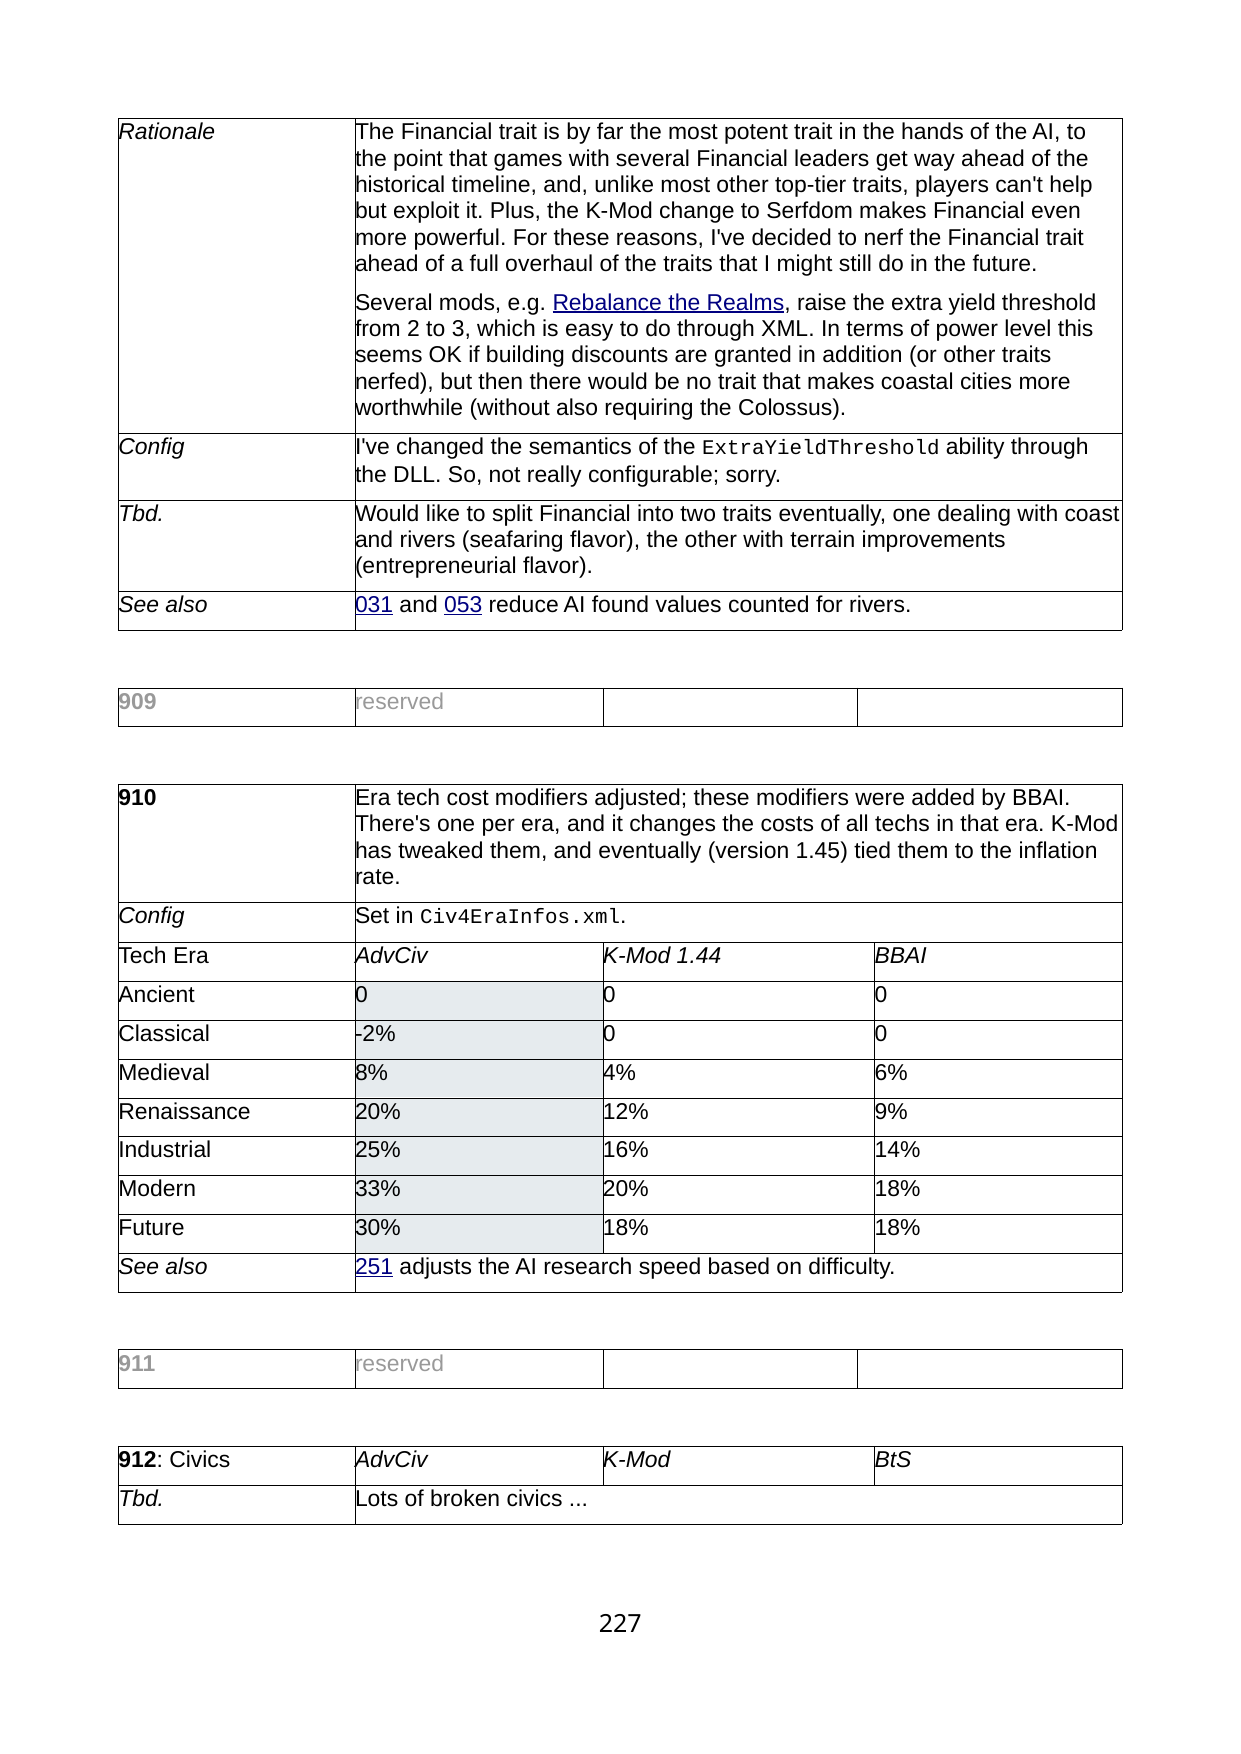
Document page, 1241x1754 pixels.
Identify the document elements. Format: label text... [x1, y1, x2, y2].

table_cell 33% [356, 1176, 603, 1214]
table_cell 0 [875, 1021, 1122, 1059]
table_cell The Financial trait is by far the most potent trait in the hands of the AI, to the point that games with several Financial leaders get way ahead of the historical timeline, and, unlike most other top-tier traits, players can't help but exploit it. Plus, the K-Mod change to Serfdom makes Financial even more powerful. For these reasons, I've decided to nerf the Financial trait ahead of a full overhaul of the traits that I might still do in the future. Several mods, e.g. Rebalance the Realms, raise the extra yield threshold from 2 to 3, which is easy to do through XML. In terms of power level this seems OK if building discounts are granted in addition (or other traits nerfed), but then there would be no trait that makes coastal cities more worthwhile (without also requiring the Colossus). [356, 119, 1122, 433]
table_header AdvCiv [356, 1447, 603, 1485]
table_cell 20% [604, 1176, 874, 1214]
table_cell Tech Era [119, 943, 355, 981]
table_cell 6% [875, 1060, 1122, 1097]
table_header [604, 689, 857, 726]
table_cell See also [119, 592, 355, 630]
table_cell 9% [875, 1099, 1122, 1136]
table_cell Ancient [119, 982, 355, 1020]
table_header K-Mod [604, 1447, 874, 1485]
table_cell 30% [356, 1215, 603, 1253]
table_cell Industrial [119, 1137, 355, 1175]
table_cell 0 [604, 982, 874, 1020]
table_cell Tbd. [119, 501, 355, 591]
table_cell Renaissance [119, 1099, 355, 1136]
table_cell K-Mod 1.44 [604, 943, 874, 981]
table_cell 12% [604, 1099, 874, 1136]
table_header 910 [119, 785, 355, 902]
table_cell 16% [604, 1137, 874, 1175]
table_cell 18% [875, 1176, 1122, 1214]
table_header reserved [356, 689, 603, 726]
table_header BtS [875, 1447, 1122, 1485]
table_cell Would like to split Financial into two traits eventually, one dealing with coast and rivers (seafaring flavor), the other with terrain improvements (entrepreneurial flavor). [356, 501, 1122, 591]
table_cell 8% [356, 1060, 603, 1097]
table_cell Rationale [119, 119, 355, 433]
table_cell -2% [356, 1021, 603, 1059]
table_header 911 [119, 1350, 355, 1388]
table_header [604, 1350, 857, 1388]
table_cell Medieval [119, 1060, 355, 1097]
table_cell Future [119, 1215, 355, 1253]
table_header reserved [356, 1350, 603, 1388]
table_cell 20% [356, 1099, 603, 1136]
table_cell Tbd. [119, 1486, 355, 1523]
table_cell 031 and 053 reduce AI found values counted for rivers. [356, 592, 1122, 630]
table_cell Classical [119, 1021, 355, 1059]
table_cell Config [119, 434, 355, 499]
table_cell 25% [356, 1137, 603, 1175]
table_cell See also [119, 1254, 355, 1292]
table_cell AdvCiv [356, 943, 603, 981]
table_cell 18% [604, 1215, 874, 1253]
table_header 912: Civics [119, 1447, 355, 1485]
table_cell Set in Civ4EraInfos.xml. [356, 903, 1122, 942]
table_cell 251 adjusts the AI research speed based on difficulty. [356, 1254, 1122, 1292]
table_cell Config [119, 903, 355, 942]
table_header Era tech cost modifiers adjusted; these modifiers were added by BBAI. There's one per era, and it changes the costs of all techs in that era. K-Mod has tweaked them, and eventually (version 1.45) tied them to the inflation rate. [356, 785, 1122, 902]
table_cell Lots of broken civics ... [356, 1486, 1122, 1523]
table_cell BBAI [875, 943, 1122, 981]
table_header [858, 689, 1122, 726]
table_cell 0 [356, 982, 603, 1020]
table_cell 14% [875, 1137, 1122, 1175]
table_cell 18% [875, 1215, 1122, 1253]
table_cell 0 [875, 982, 1122, 1020]
table_cell Modern [119, 1176, 355, 1214]
table_header [858, 1350, 1122, 1388]
table_cell 0 [604, 1021, 874, 1059]
table_cell I've changed the semantics of the ExtraYieldThreshold ability through the DLL. So, not really configurable; sorry. [356, 434, 1122, 499]
table_cell 4% [604, 1060, 874, 1097]
table_header 909 [119, 689, 355, 726]
